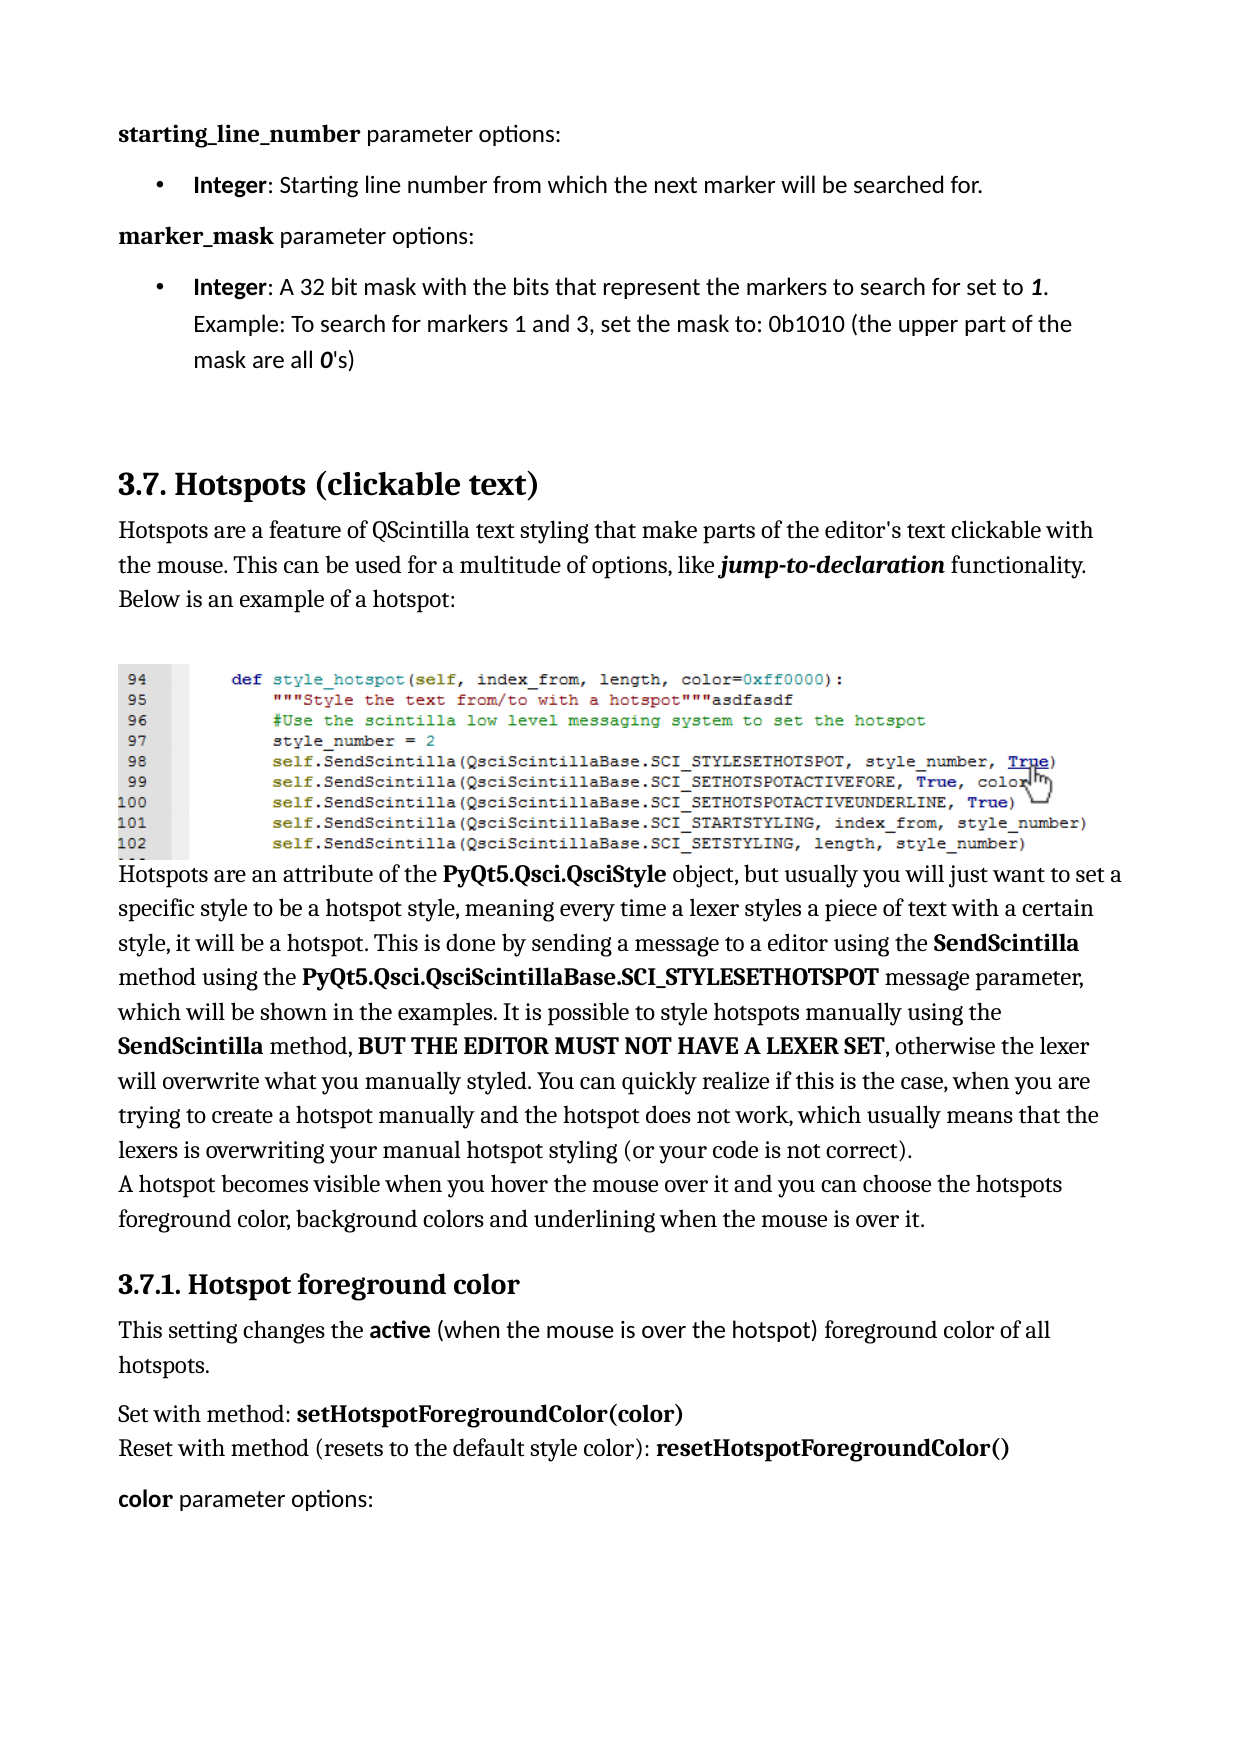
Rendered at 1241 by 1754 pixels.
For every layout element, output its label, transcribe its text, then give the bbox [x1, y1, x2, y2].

text marker_mask parameter options: [118, 220, 1122, 251]
text This setting changes the active (when the mouse is over the hotspot) foreground color of all hotspots. [118, 1314, 1122, 1379]
subtitle 3.7.1. Hotspot foreground color [118, 1268, 1122, 1302]
picture [118, 664, 1123, 860]
text Hotspots are an attribute of the PyQt5.Qsci.QsciStyle object, but usually you will just want to set a specific style to be a hotspot style, meaning every time a lexer styles a piece of text with a certain style, it will be a hotspot. This is done by sending a message to a editor using the SendScintilla method using the PyQt5.Qsci.QsciScintillaBase.SCI_STYLESETHOTSPOT message parameter, which will be shown in the examples. It is possible to style hotspots manually using the SendScintilla method, BUT THE EDITOR MUST NOT HAVE A LEXER SET, otherwise the lexer will overwrite what you manually styled. You can quickly realize if this is the case, when you are trying to create a hotspot manually and the hotspot does not work, which usually means that the lexers is overwriting your manual hotspot styling (or your code is not correct). A hotspot becomes visible when you hover the mouse over it and you can choose the hotspots foreground color, background colors and underlining when the mouse is over it. [118, 860, 1122, 1233]
subtitle 3.7. Hotspots (clickable text) [118, 465, 1122, 504]
list Integer: A 32 bit mask with the bits that represent the markers to search for set to 1. Example: To search for markers 1 and 3, set the mask to: 0b1010 (the upper part of the mask are all 0's) [156, 272, 1122, 375]
text Hotspots are a feature of QScintilla text styling that make parts of the editor's text clickable with the mouse. This can be used for a multitude of options, like jump-to-declaration functionality. Below is an example of a hotspot: [118, 516, 1122, 664]
text color parameter options: [118, 1483, 1122, 1514]
list Integer: Starting line number from which the next marker will be searched for. [156, 169, 1122, 200]
text starting_line_number parameter options: [118, 118, 1122, 149]
text Set with method: setHotspotForegroundColor(color) Reset with method (resets to the default style color): resetHotspotForegroundColor() [118, 1400, 1122, 1463]
